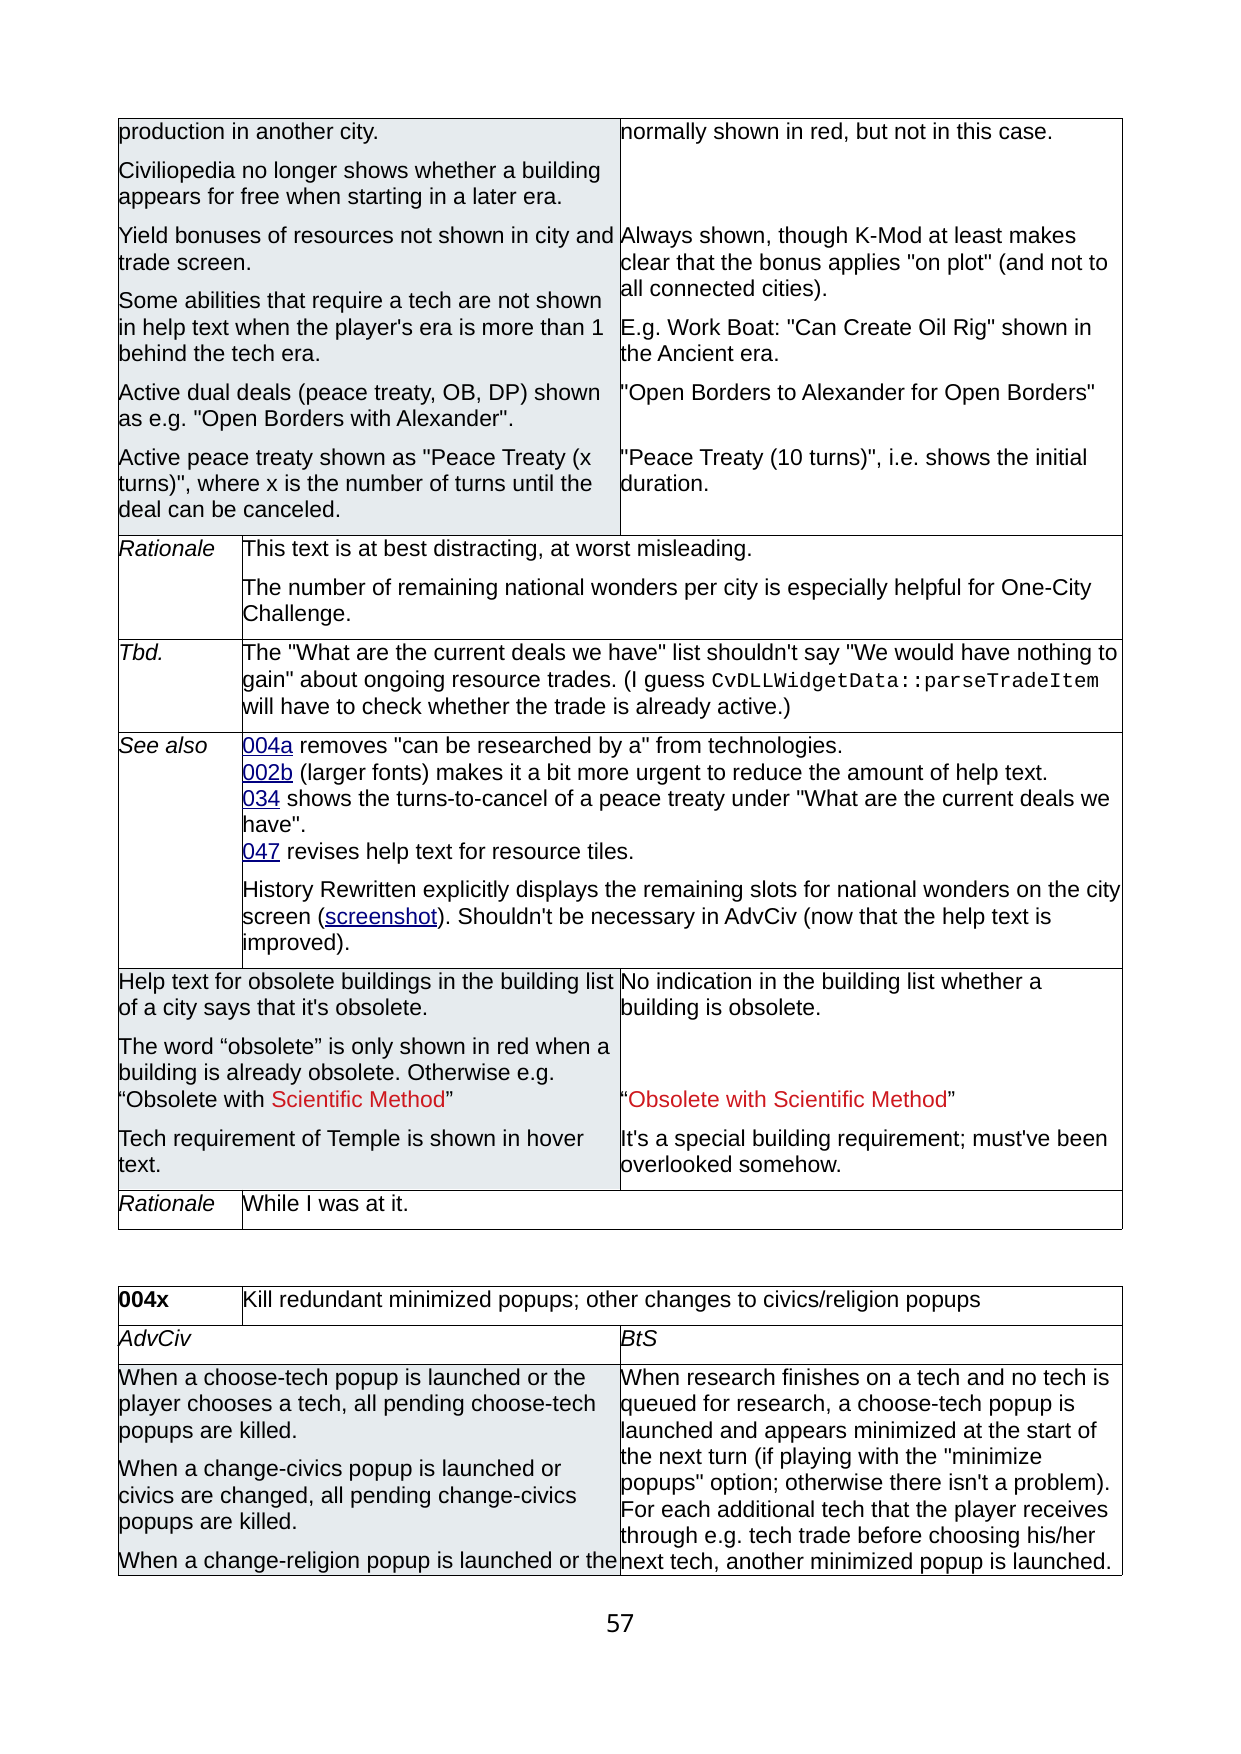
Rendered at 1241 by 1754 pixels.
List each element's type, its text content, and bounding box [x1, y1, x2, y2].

table_cell Rationale [119, 1191, 242, 1228]
table_cell normally shown in red, but not in this case. Always shown, though K-Mod at least makes clear that the bonus applies "on plot" (and not to all connected cities). E.g. Work Boat: "Can Create Oil Rig" shown in the Ancient era. "Open Borders to Alexander for Open Borders" "Peace Treaty (10 turns)", i.e. shows the initial duration. [621, 119, 1122, 535]
table_cell When a choose-tech popup is launched or the player chooses a tech, all pending choose-tech popups are killed. When a change-civics popup is launched or civics are changed, all pending change-civics popups are killed. When a change-religion popup is launched or the [119, 1365, 620, 1575]
table_cell 004a removes "can be researched by a" from technologies. 002b (larger fonts) makes it a bit more urgent to reduce the amount of help text. 034 shows the turns-to-cancel of a peace treaty under "What are the current deals we have". 047 revises help text for resource tiles. History Rewritten explicitly displays the remaining slots for national wonders on the city screen (screenshot). Shouldn't be necessary in AdvCiv (now that the help text is improved). [243, 733, 1122, 968]
table_cell BtS [621, 1326, 1122, 1364]
table_cell When research finishes on a tech and no tech is queued for research, a choose-tech popup is launched and appears minimized at the start of the next turn (if playing with the "minimize popups" option; otherwise there isn't a problem). For each additional tech that the player receives through e.g. tech trade before choosing his/her next tech, another minimized popup is launched. [621, 1365, 1122, 1575]
table_header Kill redundant minimized popups; other changes to civics/religion popups [243, 1287, 1122, 1325]
table_cell Help text for obsolete buildings in the building list of a city says that it's obsolete. The word “obsolete” is only shown in red when a building is already obsolete. Otherwise e.g. “Obsolete with Scientific Method” Tech requirement of Temple is shown in hover text. [119, 969, 620, 1189]
table_cell See also [119, 733, 242, 968]
table_cell While I was at it. [243, 1191, 1122, 1228]
table_cell Rationale [119, 536, 242, 639]
table_cell No indication in the building list whether a building is obsolete. “Obsolete with Scientific Method” It's a special building requirement; must've been overlooked somehow. [621, 969, 1122, 1189]
table_cell This text is at best distracting, at worst misleading. The number of remaining national wonders per city is especially helpful for One-City Challenge. [243, 536, 1122, 639]
table_cell production in another city. Civiliopedia no longer shows whether a building appears for free when starting in a later era. Yield bonuses of resources not shown in city and trade screen. Some abilities that require a tech are not shown in help text when the player's era is more than 1 behind the tech era. Active dual deals (peace treaty, OB, DP) shown as e.g. "Open Borders with Alexander". Active peace treaty shown as "Peace Treaty (x turns)", where x is the number of turns until the deal can be canceled. [119, 119, 620, 535]
table_cell The "What are the current deals we have" list shouldn't say "We would have nothing to gain" about ongoing resource trades. (I guess CvDLLWidgetData::parseTradeItem will have to check whether the trade is already active.) [243, 640, 1122, 732]
table_cell Tbd. [119, 640, 242, 732]
table_cell AdvCiv [119, 1326, 620, 1364]
table_header 004x [119, 1287, 242, 1325]
